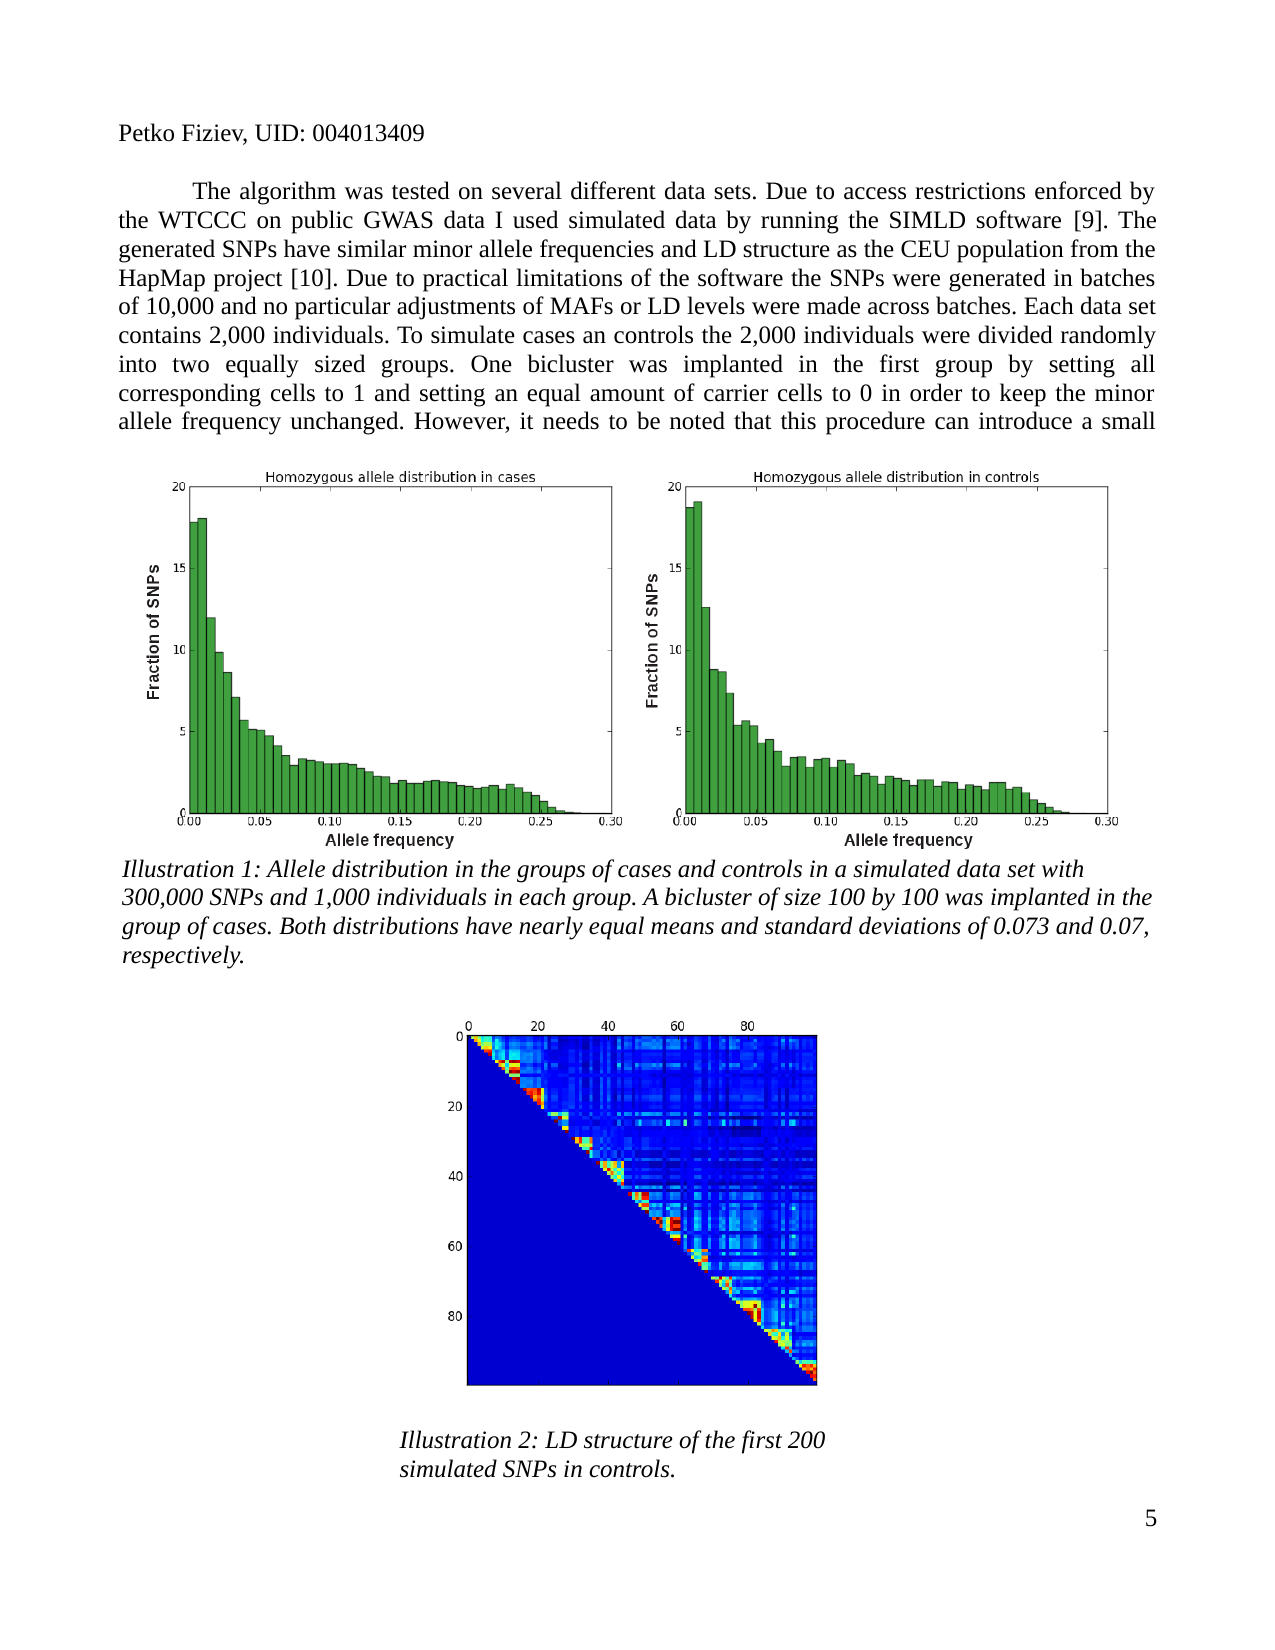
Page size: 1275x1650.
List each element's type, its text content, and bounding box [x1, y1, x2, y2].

text Illustration 2: LD structure of the first 200 simulated SNPs in controls. [399, 1425, 849, 1482]
picture [121, 446, 1161, 854]
text Illustration 1: Allele distribution in the groups of cases and controls in a simulated data set with 300,000 SNPs and 1,000 individuals in each group. A bicluster of size 100 by 100 was implanted in the group of cases. Both distributions have nearly equal means and standard deviations of 0.073 and 0.07, respectively. [122, 854, 1161, 969]
text The algorithm was tested on several different data sets. Due to access restrictions enforced by the WTCCC on public GWAS data I used simulated data by running the SIMLD software [9]. The generated SNPs have similar minor allele frequencies and LD structure as the CEU population from the HapMap project [10]. Due to practical limitations of the software the SNPs were generated in batches of 10,000 and no particular adjustments of MAFs or LD levels were made across batches. Each data set contains 2,000 individuals. To simulate cases an controls the 2,000 individuals were divided randomly into two equally sized groups. One bicluster was implanted in the first group by setting all corresponding cells to 1 and setting an equal amount of carrier cells to 0 in order to keep the minor allele frequency unchanged. However, it needs to be noted that this procedure can introduce a small [118, 176, 1157, 435]
picture [399, 975, 850, 1425]
text [399, 952, 849, 975]
